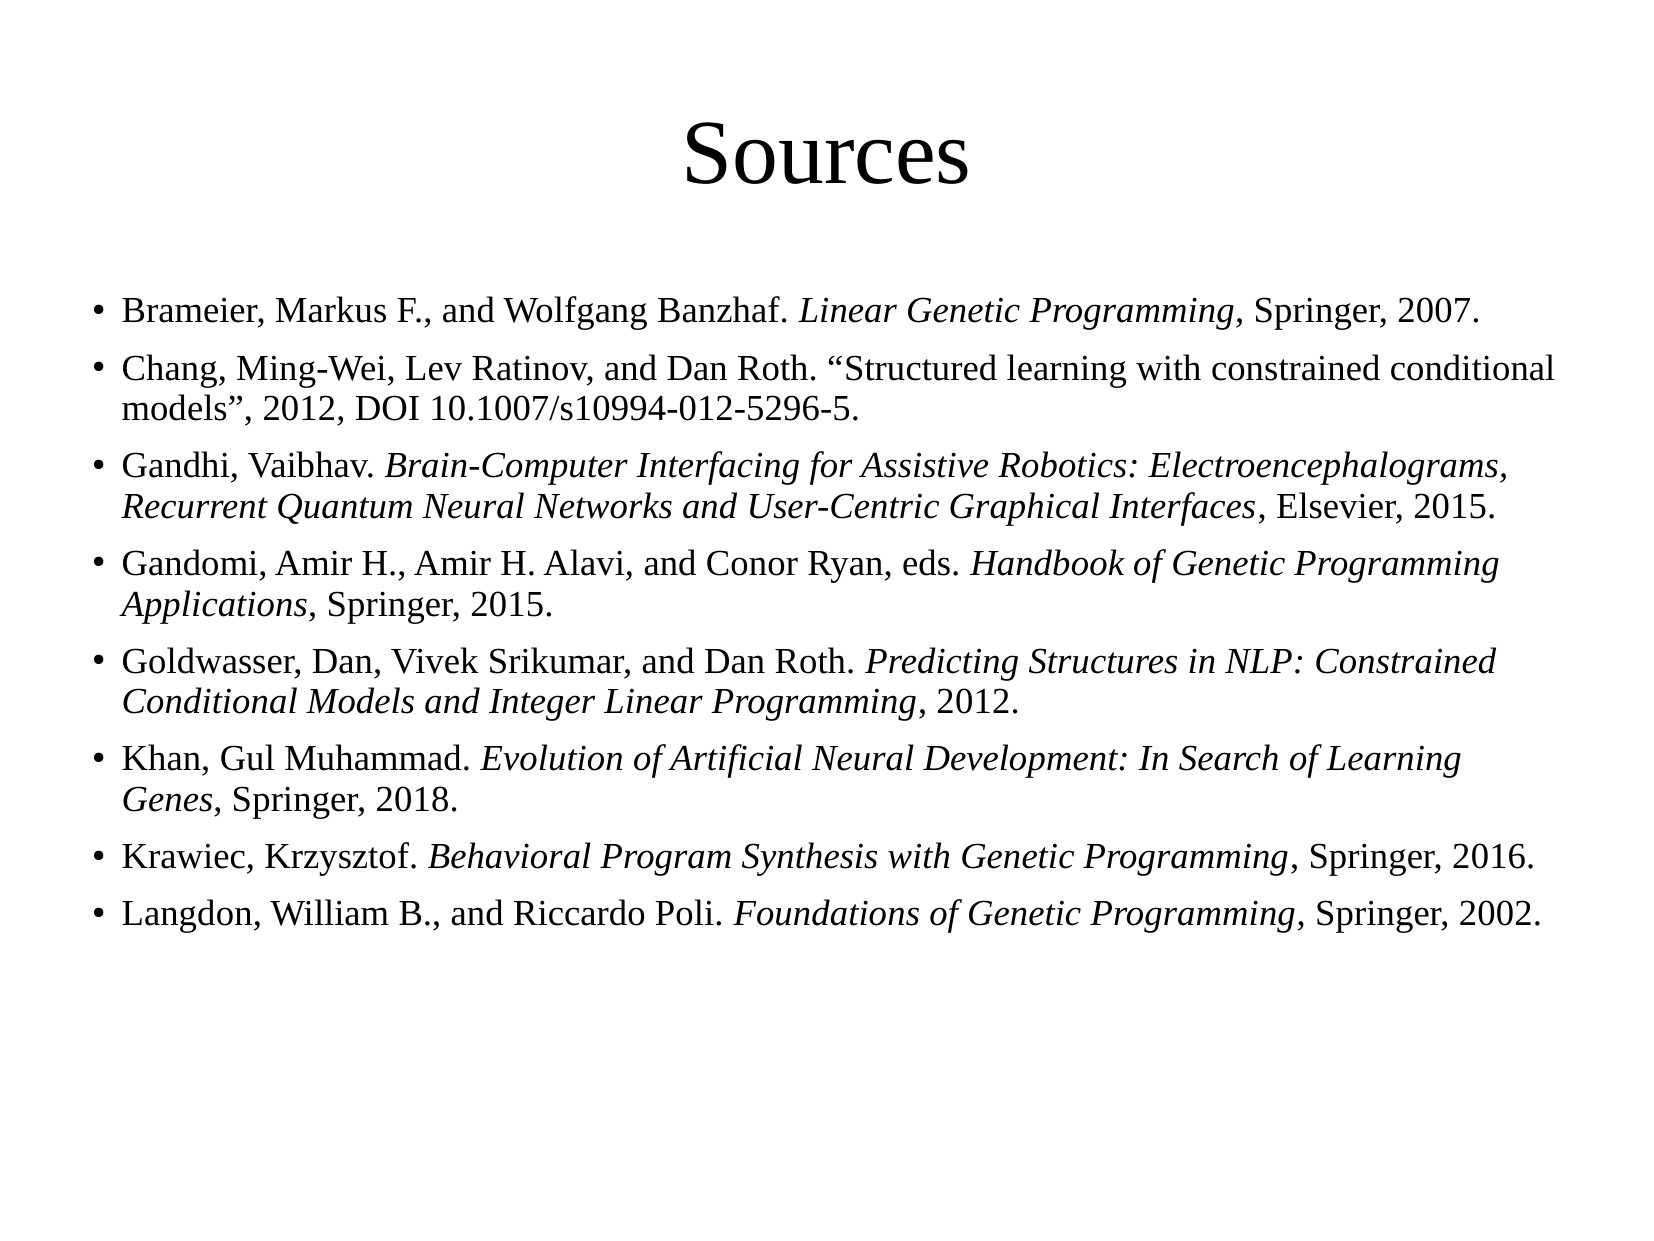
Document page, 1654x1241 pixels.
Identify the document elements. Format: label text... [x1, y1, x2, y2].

list Brameier, Markus F., and Wolfgang Banzhaf. Linear Genetic Programming, Springer, 2007. Chang, Ming-Wei, Lev Ratinov, and Dan Roth. “Structured learning with constrained conditional models”, 2012, DOI 10.1007/s10994-012-5296-5. Gandhi, Vaibhav. Brain-Computer Interfacing for Assistive Robotics: Electroencephalograms, Recurrent Quantum Neural Networks and User-Centric Graphical Interfaces, Elsevier, 2015. Gandomi, Amir H., Amir H. Alavi, and Conor Ryan, eds. Handbook of Genetic Programming Applications, Springer, 2015. Goldwasser, Dan, Vivek Srikumar, and Dan Roth. Predicting Structures in NLP: Constrained Conditional Models and Integer Linear Programming, 2012. Khan, Gul Muhammad. Evolution of Artificial Neural Development: In Search of Learning Genes, Springer, 2018. Krawiec, Krzysztof. Behavioral Program Synthesis with Genetic Programming, Springer, 2016. Langdon, William B., and Riccardo Poli. Foundations of Genetic Programming, Springer, 2002. [82, 290, 1571, 1010]
title Sources [82, 49, 1571, 257]
